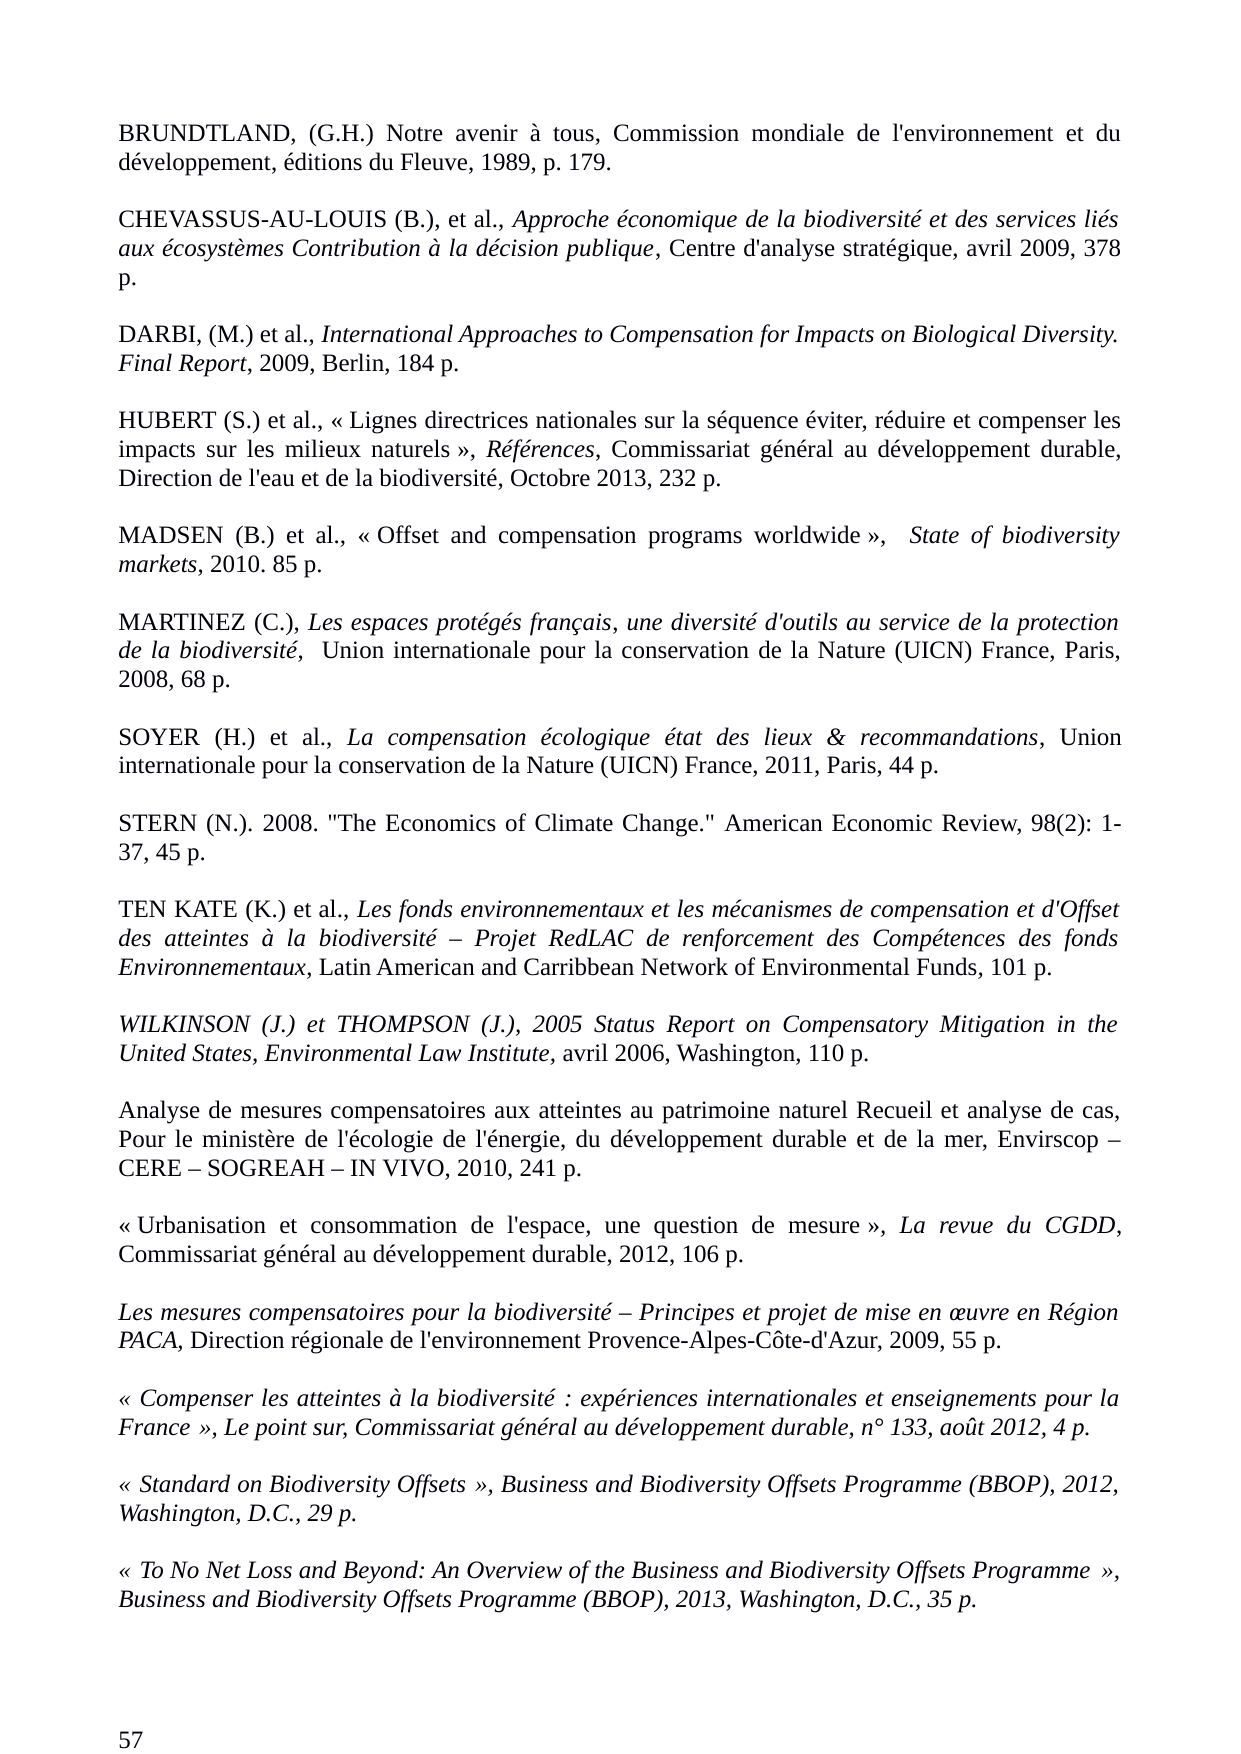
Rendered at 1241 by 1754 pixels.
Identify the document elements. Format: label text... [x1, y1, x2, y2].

text Analyse de mesures compensatoires aux atteintes au patrimoine naturel Recueil et analyse de cas, Pour le ministère de l'écologie de l'énergie, du développement durable et de la mer, Envirscop – CERE – SOGREAH – IN VIVO, 2010, 241 p. [118, 1096, 1122, 1182]
text HUBERT (S.) et al., « Lignes directrices nationales sur la séquence éviter, réduire et compenser les impacts sur les milieux naturels », Références, Commissariat général au développement durable, Direction de l'eau et de la biodiversité, Octobre 2013, 232 p. [118, 406, 1122, 492]
text « Standard on Biodiversity Offsets », Business and Biodiversity Offsets Programme (BBOP), 2012, Washington, D.C., 29 p. [118, 1469, 1122, 1527]
text « Compenser les atteintes à la biodiversité : expériences internationales et enseignements pour la France », Le point sur, Commissariat général au développement durable, n° 133, août 2012, 4 p. [118, 1383, 1122, 1441]
text « Urbanisation et consommation de l'espace, une question de mesure », La revue du CGDD, Commissariat général au développement durable, 2012, 106 p. [118, 1211, 1122, 1268]
text STERN (N.). 2008. "The Economics of Climate Change." American Economic Review, 98(2): 1-37, 45 p. [118, 808, 1122, 866]
text « To No Net Loss and Beyond: An Overview of the Business and Biodiversity Offsets Programme », Business and Biodiversity Offsets Programme (BBOP), 2013, Washington, D.C., 35 p. [118, 1556, 1122, 1613]
text Les mesures compensatoires pour la biodiversité – Principes et projet de mise en œuvre en Région PACA, Direction régionale de l'environnement Provence-Alpes-Côte-d'Azur, 2009, 55 p. [118, 1297, 1122, 1354]
text SOYER (H.) et al., La compensation écologique état des lieux & recommandations, Union internationale pour la conservation de la Nature (UICN) France, 2011, Paris, 44 p. [118, 722, 1122, 779]
text BRUNDTLAND, (G.H.) Notre avenir à tous, Commission mondiale de l'environnement et du développement, éditions du Fleuve, 1989, p. 179. [118, 118, 1122, 176]
text TEN KATE (K.) et al., Les fonds environnementaux et les mécanismes de compensation et d'Offset des atteintes à la biodiversité – Projet RedLAC de renforcement des Compétences des fonds Environnementaux, Latin American and Carribbean Network of Environmental Funds, 101 p. [118, 894, 1122, 981]
text DARBI, (M.) et al., International Approaches to Compensation for Impacts on Biological Diversity. Final Report, 2009, Berlin, 184 p. [118, 319, 1122, 377]
text CHEVASSUS-AU-LOUIS (B.), et al., Approche économique de la biodiversité et des services liés aux écosystèmes Contribution à la décision publique, Centre d'analyse stratégique, avril 2009, 378 p. [118, 204, 1122, 291]
text MARTINEZ (C.), Les espaces protégés français, une diversité d'outils au service de la protection de la biodiversité, Union internationale pour la conservation de la Nature (UICN) France, Paris, 2008, 68 p. [118, 607, 1122, 693]
text MADSEN (B.) et al., « Offset and compensation programs worldwide », State of biodiversity markets, 2010. 85 p. [118, 521, 1122, 578]
text WILKINSON (J.) et THOMPSON (J.), 2005 Status Report on Compensatory Mitigation in the United States, Environmental Law Institute, avril 2006, Washington, 110 p. [118, 1009, 1122, 1067]
